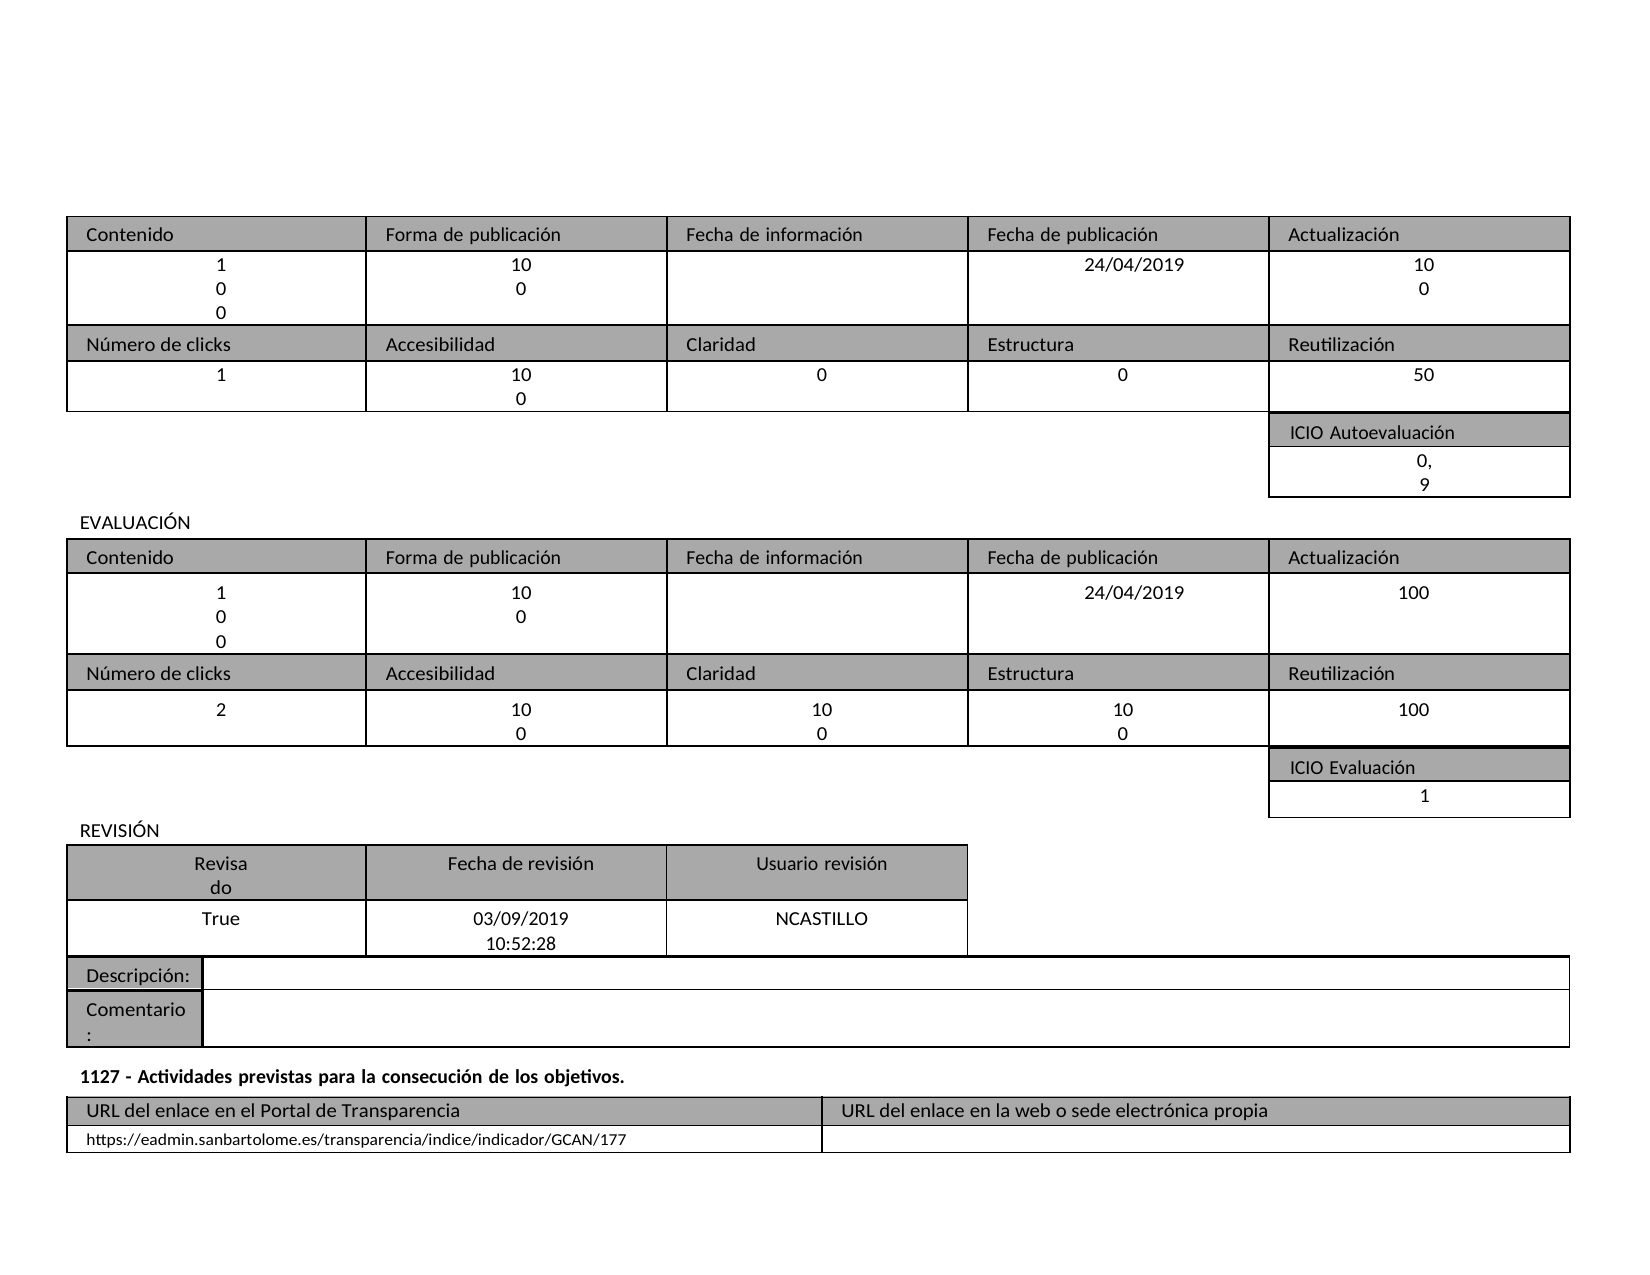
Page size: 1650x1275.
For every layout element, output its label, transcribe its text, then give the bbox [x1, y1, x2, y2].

text REVISIÓN [79, 818, 1594, 842]
table_cell [823, 1126, 1569, 1151]
table_header Forma de publicación [367, 217, 666, 250]
table_header Revisado [68, 846, 365, 899]
table_cell 50 [1270, 362, 1569, 411]
table_header Contenido [68, 540, 365, 572]
table_cell Número de clicks [68, 326, 365, 360]
table_cell [67, 412, 1268, 496]
table_cell Descripción: [68, 958, 201, 988]
table_cell 100 [367, 362, 666, 411]
table_cell [668, 252, 967, 324]
table_header Usuario revisión [667, 846, 967, 899]
table_cell Claridad [668, 326, 967, 360]
table_cell https://eadmin.sanbartolome.es/transparencia/indice/indicador/GCAN/177 [68, 1126, 821, 1151]
table_header URL del enlace en el Portal de Transparencia [68, 1098, 821, 1125]
table_header Fecha de publicación [969, 217, 1268, 250]
table_header Fecha de información [668, 217, 967, 250]
table_cell ICIO Evaluación [1270, 749, 1569, 780]
table_header Contenido [68, 217, 365, 250]
table_header Actualización [1270, 540, 1569, 572]
table_cell 0 [969, 362, 1268, 411]
table_cell [67, 747, 1268, 816]
table_cell 100 [367, 574, 666, 653]
table_cell 100 [68, 252, 365, 324]
table_cell 1 [68, 362, 365, 411]
table_header URL del enlace en la web o sede electrónica propia [823, 1098, 1569, 1125]
table_cell 24/04/2019 [969, 252, 1268, 324]
table_cell 2 [68, 691, 365, 745]
table_cell 100 [969, 691, 1268, 745]
table_cell Estructura [969, 655, 1268, 689]
table_cell 03/09/2019 10:52:28 [367, 901, 666, 955]
table_cell Accesibilidad [367, 655, 666, 689]
table_header [968, 844, 1569, 955]
table_cell 100 [1270, 252, 1569, 324]
table_header Fecha de revisión [367, 846, 666, 899]
table_cell [204, 990, 1569, 1046]
table_cell ICIO Autoevaluación [1270, 414, 1569, 446]
table_cell True [68, 901, 365, 955]
table_cell Claridad [668, 655, 967, 689]
table_cell Número de clicks [68, 655, 365, 689]
table_cell 100 [1270, 691, 1569, 745]
text 1127 - Actividades previstas para la consecución de los objetivos. [79, 1064, 1594, 1088]
text EVALUACIÓN [79, 511, 1594, 535]
table_cell 100 [367, 691, 666, 745]
table_header Actualización [1270, 217, 1569, 250]
table_cell 0 [668, 362, 967, 411]
table_cell 100 [668, 691, 967, 745]
table_cell Reutilización [1270, 326, 1569, 360]
table_cell [668, 574, 967, 653]
table_cell 100 [1270, 574, 1569, 653]
table_cell 24/04/2019 [969, 574, 1268, 653]
table_header Fecha de información [668, 540, 967, 572]
table_header Forma de publicación [367, 540, 666, 572]
table_cell 1 [1270, 782, 1569, 816]
table_header Fecha de publicación [969, 540, 1268, 572]
table_cell Comentario: [68, 992, 201, 1046]
table_cell Accesibilidad [367, 326, 666, 360]
table_cell [204, 958, 1569, 988]
table_cell Reutilización [1270, 655, 1569, 689]
table_cell 100 [68, 574, 365, 653]
table_cell 100 [367, 252, 666, 324]
table_cell NCASTILLO [667, 901, 967, 955]
table_cell Estructura [969, 326, 1268, 360]
table_cell 0,9 [1270, 447, 1569, 496]
